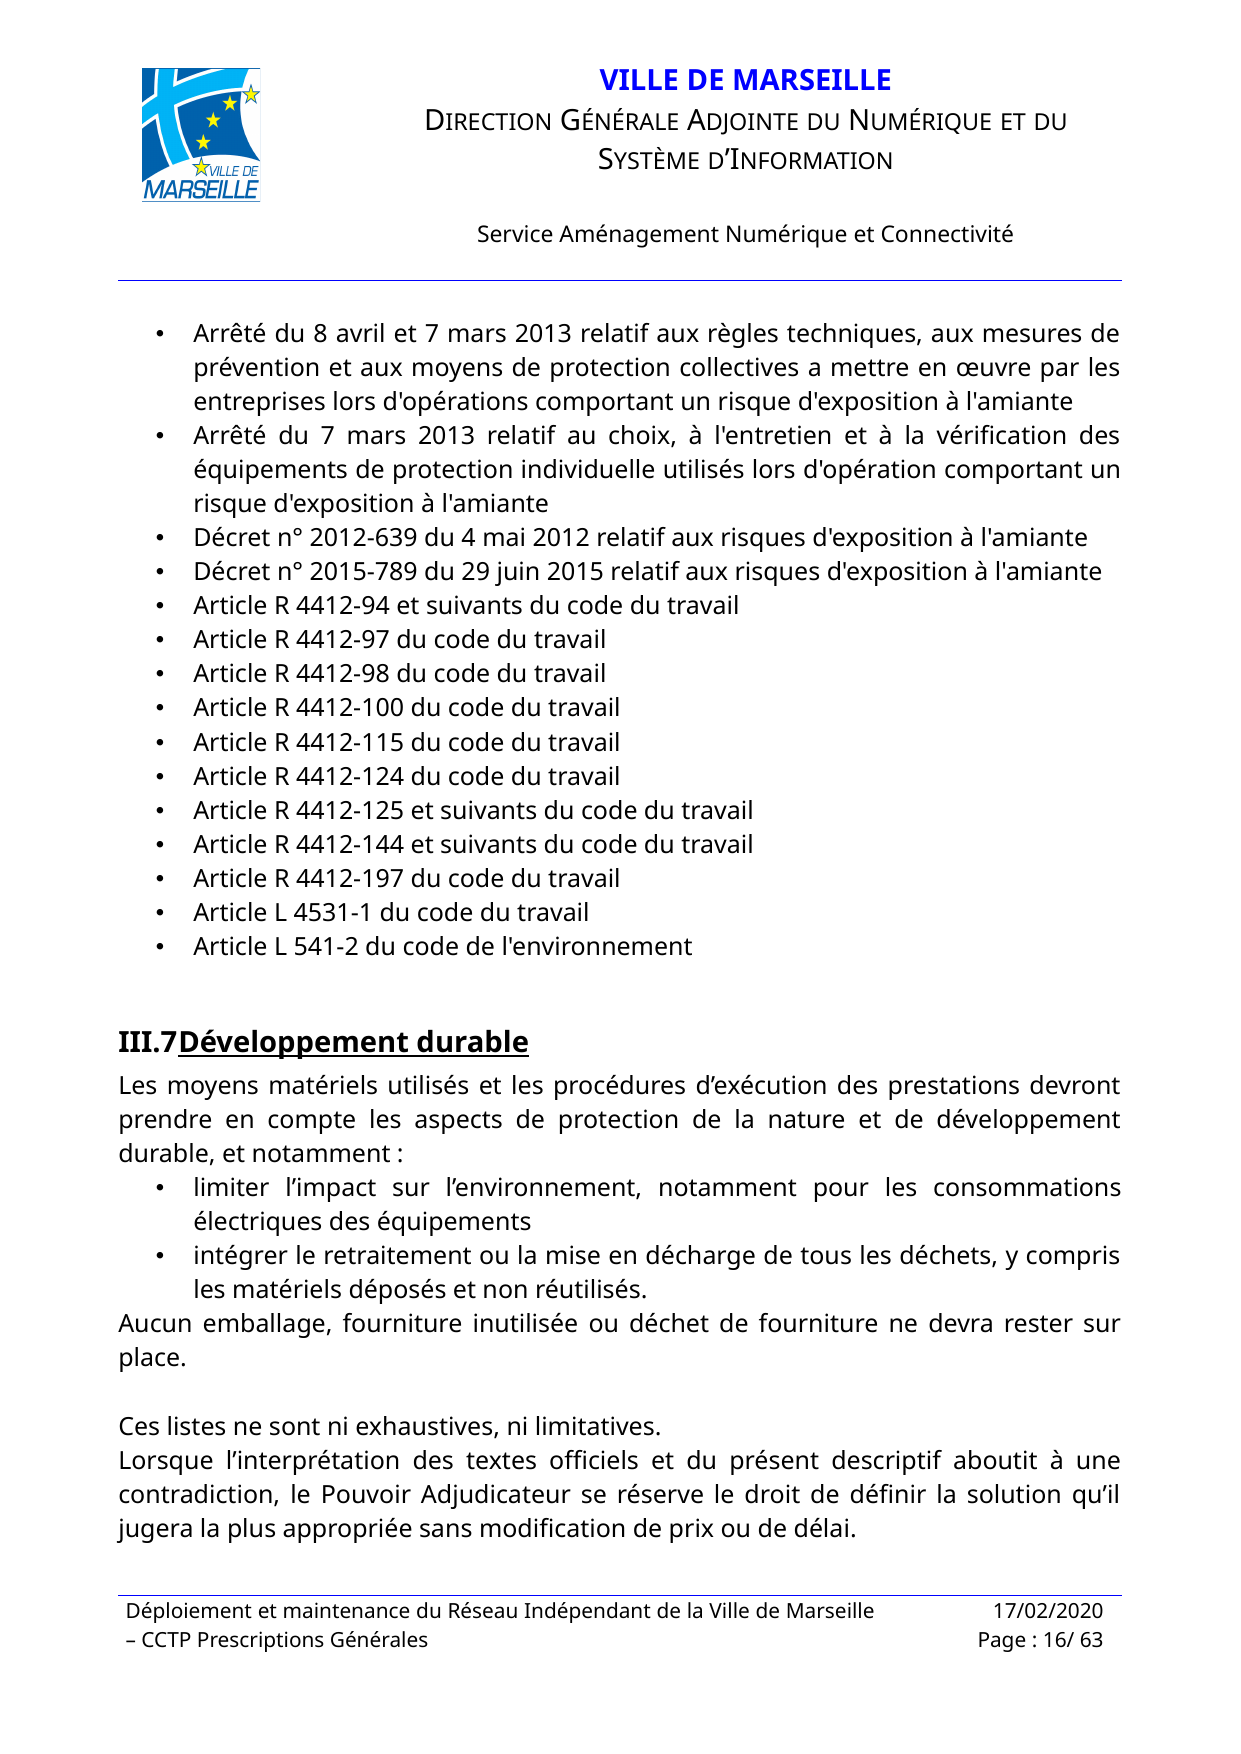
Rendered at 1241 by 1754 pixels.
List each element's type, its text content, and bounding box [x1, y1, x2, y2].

list Article R 4412-94 et suivants du code du travail [156, 588, 1122, 622]
text Ces listes ne sont ni exhaustives, ni limitatives. [118, 1408, 1122, 1442]
picture [142, 68, 261, 202]
subtitle Développement durable [118, 1022, 1122, 1061]
list Article L 541-2 du code de l'environnement [156, 928, 1122, 963]
list limiter l’impact sur l’environnement, notamment pour les consommations électriques des équipements [156, 1170, 1122, 1238]
list Article R 4412-97 du code du travail [156, 622, 1122, 656]
list Décret n° 2015-789 du 29 juin 2015 relatif aux risques d'exposition à l'amiante [156, 554, 1122, 588]
list Article R 4412-100 du code du travail [156, 690, 1122, 724]
list Article R 4412-144 et suivants du code du travail [156, 826, 1122, 860]
list intégrer le retraitement ou la mise en décharge de tous les déchets, y compris les matériels déposés et non réutilisés. [156, 1238, 1122, 1306]
text Les moyens matériels utilisés et les procédures d’exécution des prestations devront prendre en compte les aspects de protection de la nature et de développement durable, et notamment : [118, 1068, 1122, 1170]
picture [142, 68, 158, 105]
list Article R 4412-124 du code du travail [156, 758, 1122, 792]
list Article R 4412-197 du code du travail [156, 860, 1122, 894]
picture [174, 68, 224, 85]
list Article R 4412-125 et suivants du code du travail [156, 792, 1122, 826]
list Arrêté du 8 avril et 7 mars 2013 relatif aux règles techniques, aux mesures de prévention et aux moyens de protection collectives a mettre en œuvre par les entreprises lors d'opérations comportant un risque d'exposition à l'amiante [156, 315, 1122, 418]
list Décret n° 2012-639 du 4 mai 2012 relatif aux risques d'exposition à l'amiante [156, 520, 1122, 554]
list Article L 4531-1 du code du travail [156, 894, 1122, 928]
text Aucun emballage, fourniture inutilisée ou déchet de fourniture ne devra rester sur place. [118, 1306, 1122, 1374]
text Lorsque l’interprétation des textes officiels et du présent descriptif aboutit à une contradiction, le Pouvoir Adjudicateur se réserve le droit de définir la solution qu’il jugera la plus appropriée sans modification de prix ou de délai. [118, 1442, 1122, 1544]
list Article R 4412-98 du code du travail [156, 656, 1122, 690]
list Arrêté du 7 mars 2013 relatif au choix, à l'entretien et à la vérification des équipements de protection individuelle utilisés lors d'opération comportant un risque d'exposition à l'amiante [156, 418, 1122, 520]
list Article R 4412-115 du code du travail [156, 724, 1122, 758]
